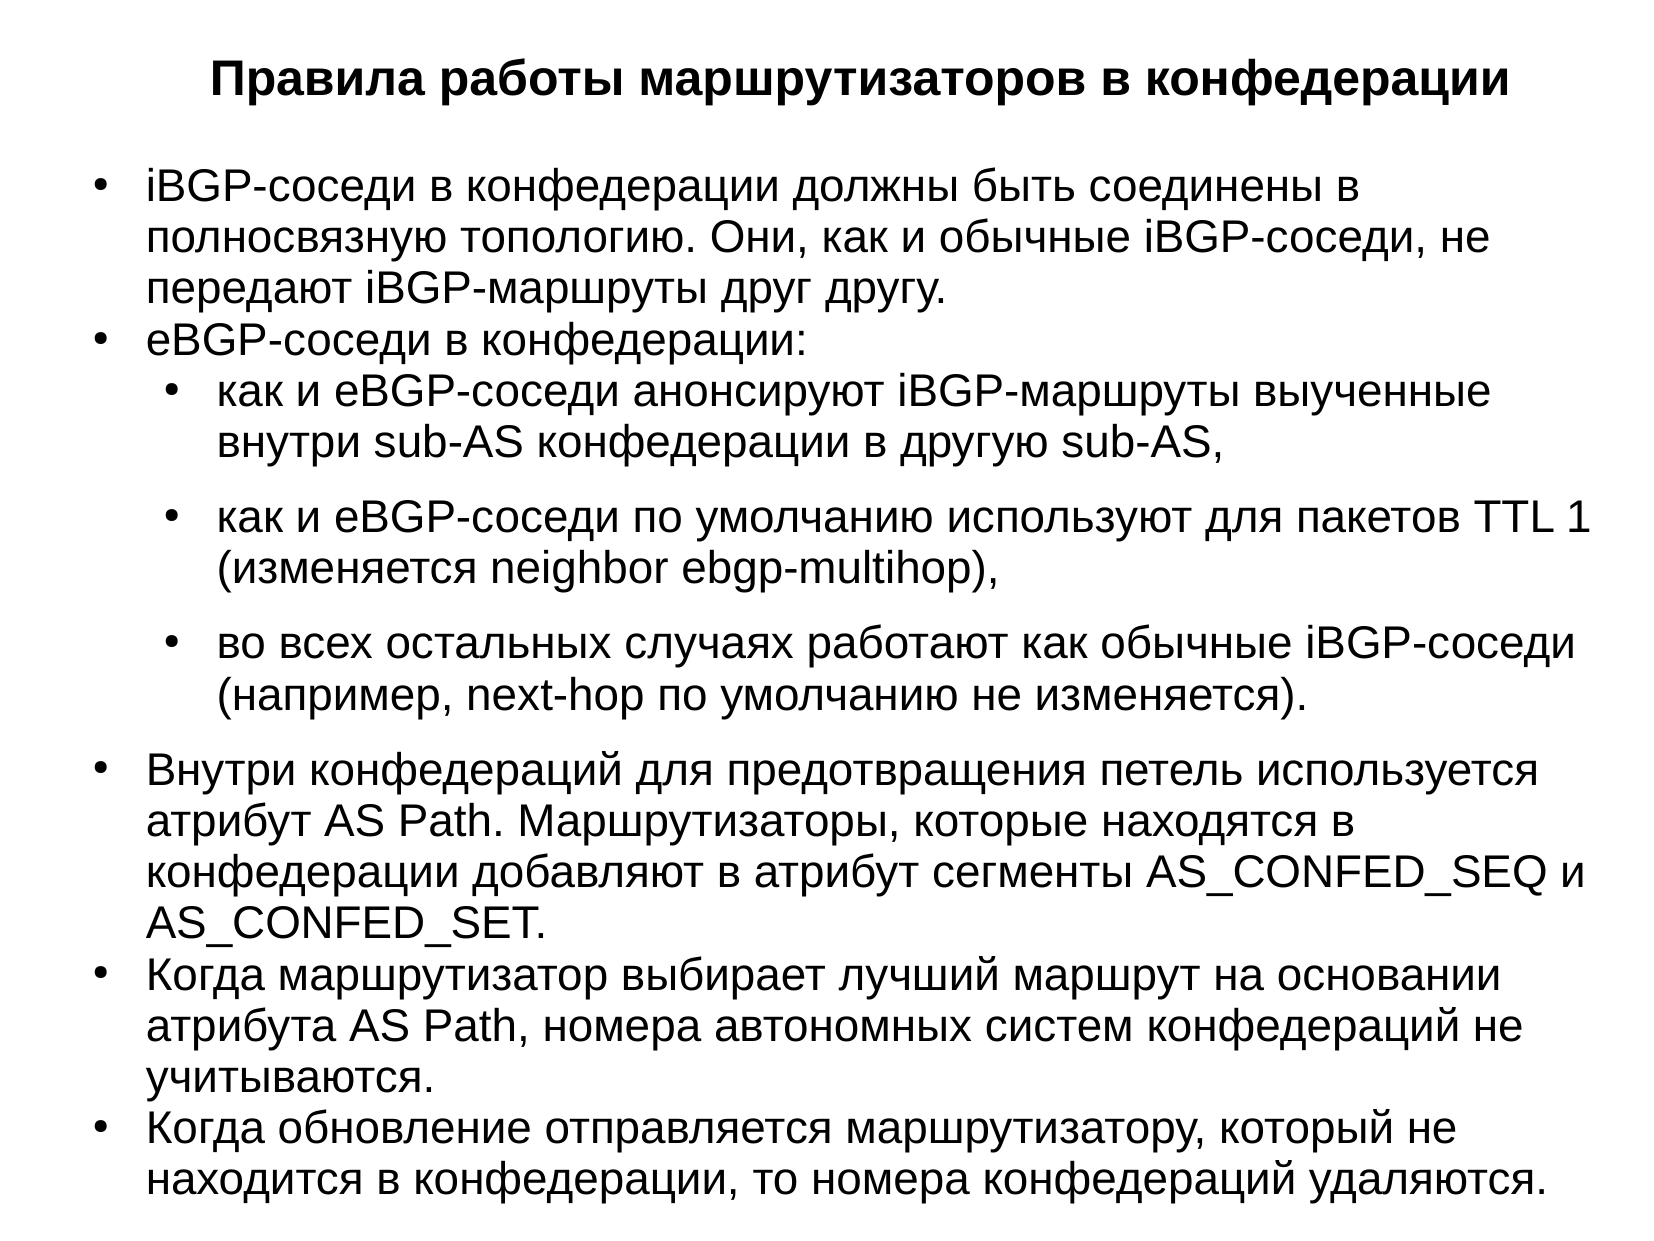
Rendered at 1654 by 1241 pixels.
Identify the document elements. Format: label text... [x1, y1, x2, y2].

text_box Правила работы маршрутизаторов в конфедерации [123, 41, 1598, 113]
list iBGP-соседи в конфедерации должны быть соединены в полносвязную топологию. Они, как и обычные iBGP-соседи, не передают iBGP-маршруты друг другу. eBGP-соседи в конфедерации: как и eBGP-соседи анонсируют iBGP-маршруты выученные внутри sub-AS конфедерации в другую sub-AS, как и eBGP-соседи по умолчанию используют для пакетов TTL 1 (изменяется neighbor ebgp-multihop), во всех остальных случаях работают как обычные iBGP-соседи (например, next-hop по умолчанию не изменяется). Внутри конфедераций для предотвращения петель используется атрибут AS Path. Маршрутизаторы, которые находятся в конфедерации добавляют в атрибут сегменты AS_CONFED_SEQ и AS_CONFED_SET. Когда маршрутизатор выбирает лучший маршрут на основании атрибута AS Path, номера автономных систем конфедераций не учитываются. Когда обновление отправляется маршрутизатору, который не находится в конфедерации, то номера конфедераций удаляются. [75, 159, 1613, 1205]
